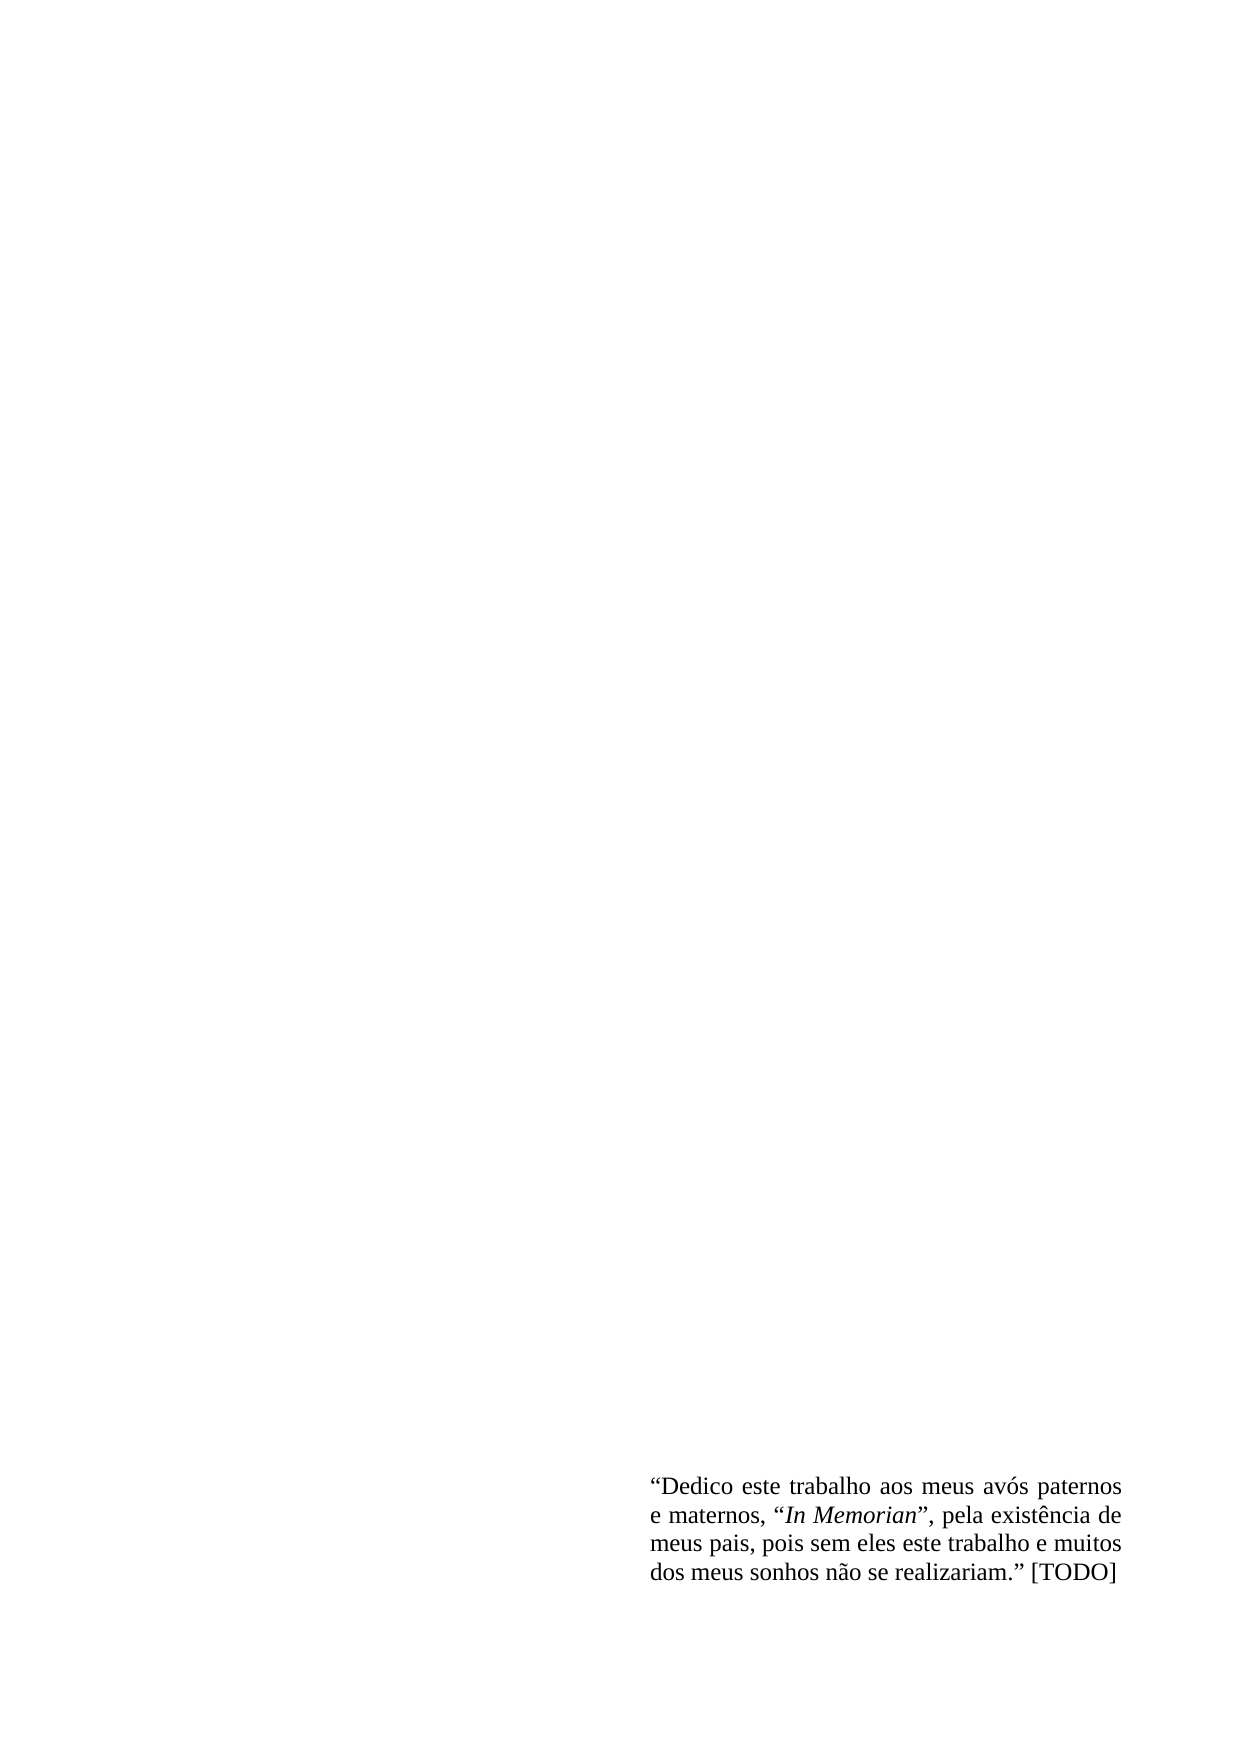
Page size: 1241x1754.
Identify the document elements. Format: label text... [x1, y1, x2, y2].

text “Dedico este trabalho aos meus avós paternos e maternos, “In Memorian”, pela existência de meus pais, pois sem eles este trabalho e muitos dos meus sonhos não se realizariam.” [TODO] [650, 1471, 1122, 1586]
